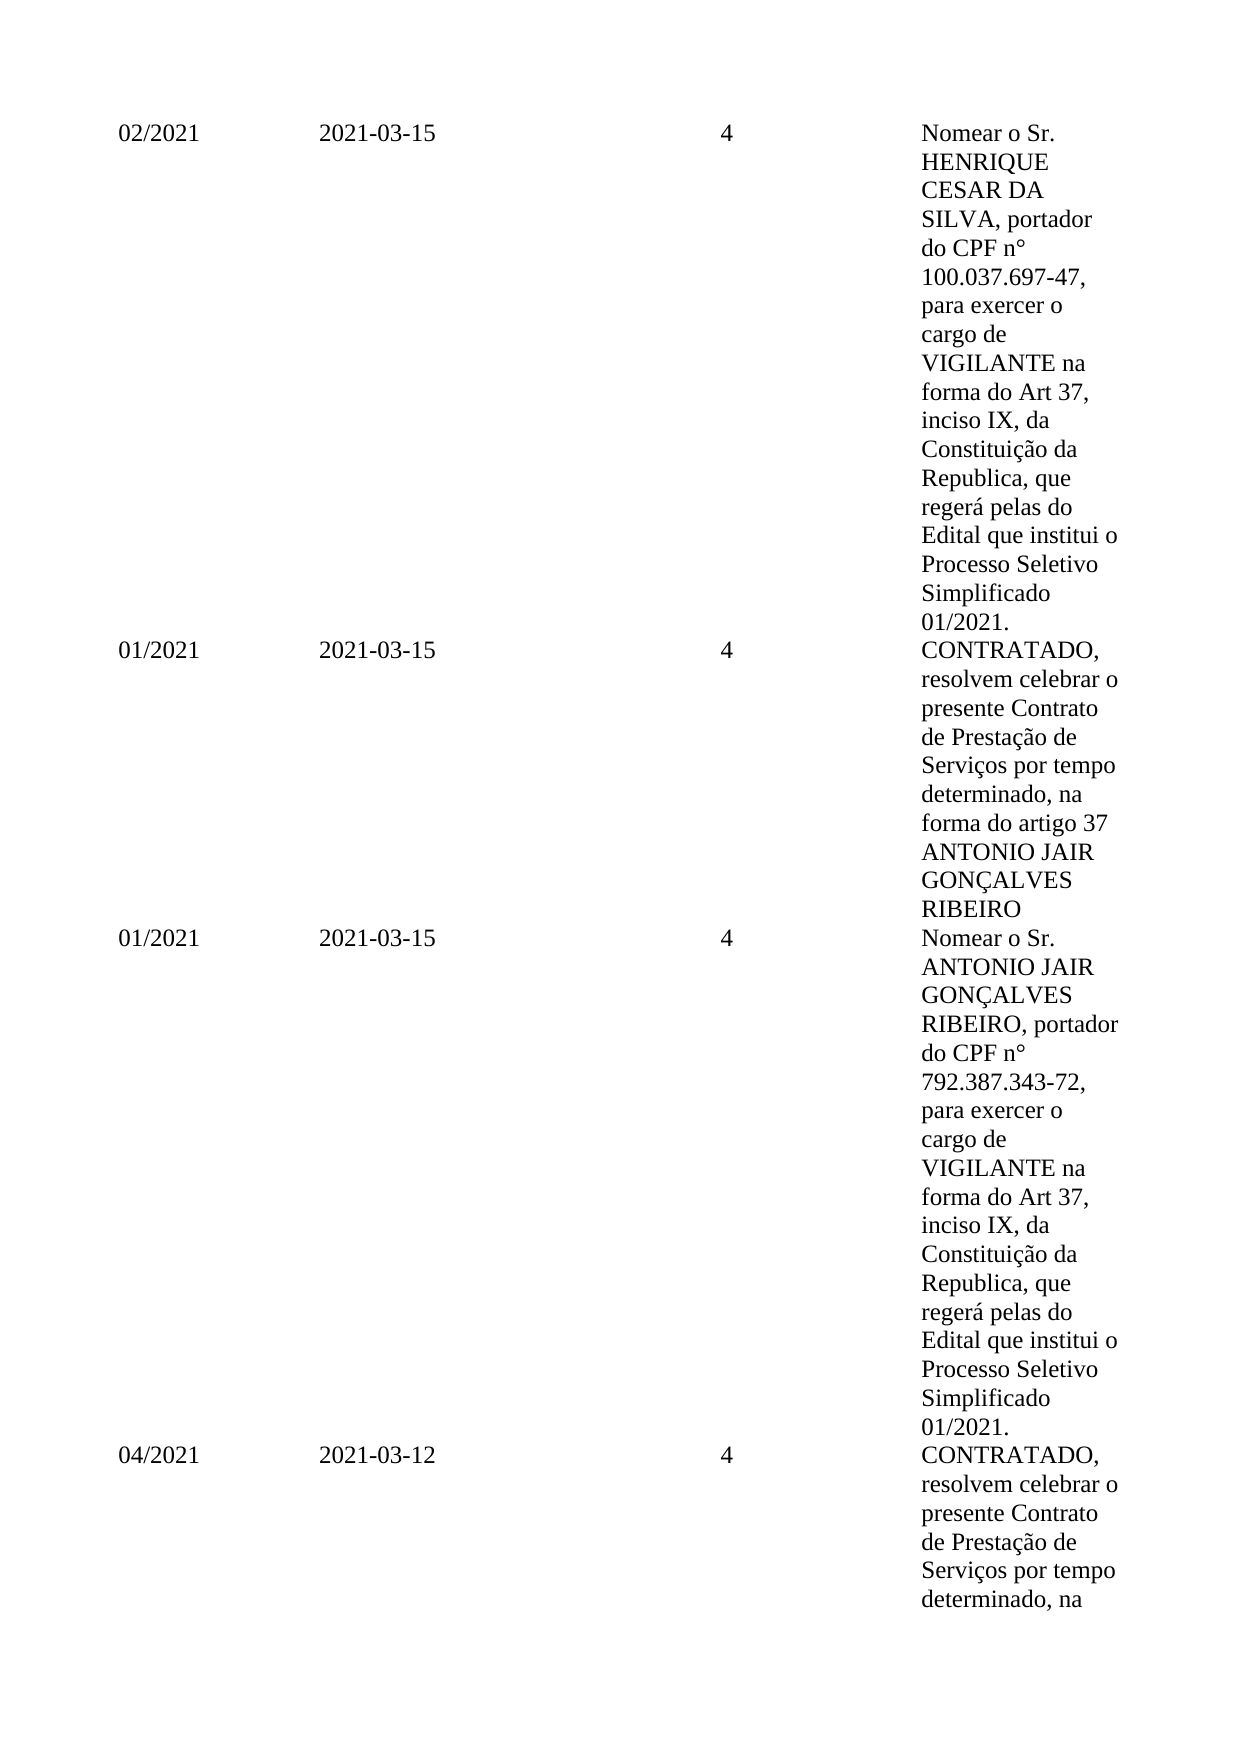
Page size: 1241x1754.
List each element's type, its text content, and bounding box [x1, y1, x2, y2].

table_cell CONTRATADO, resolvem celebrar o presente Contrato de Prestação de Serviços por tempo determinado, na forma do artigo 37 ANTONIO JAIR GONÇALVES RIBEIRO [921, 636, 1122, 923]
table_cell [520, 1441, 720, 1613]
table_cell 01/2021 [118, 636, 319, 923]
table_cell 2021-03-12 [319, 1441, 519, 1613]
table_cell 4 [720, 636, 921, 923]
table_cell 2021-03-15 [319, 923, 519, 1441]
table_cell CONTRATADO, resolvem celebrar o presente Contrato de Prestação de Serviços por tempo determinado, na [921, 1441, 1122, 1613]
table_cell 2021-03-15 [319, 118, 519, 636]
table_cell [520, 923, 720, 1441]
table_cell 04/2021 [118, 1441, 319, 1613]
table_cell [520, 118, 720, 636]
table_cell 4 [720, 923, 921, 1441]
table_cell Nomear o Sr. HENRIQUE CESAR DA SILVA, portador do CPF n° 100.037.697-47, para exercer o cargo de VIGILANTE na forma do Art 37, inciso IX, da Constituição da Republica, que regerá pelas do Edital que institui o Processo Seletivo Simplificado 01/2021. [921, 118, 1122, 636]
table_cell 01/2021 [118, 923, 319, 1441]
table_cell 4 [720, 118, 921, 636]
table_cell Nomear o Sr. ANTONIO JAIR GONÇALVES RIBEIRO, portador do CPF n° 792.387.343-72, para exercer o cargo de VIGILANTE na forma do Art 37, inciso IX, da Constituição da Republica, que regerá pelas do Edital que institui o Processo Seletivo Simplificado 01/2021. [921, 923, 1122, 1441]
table_cell 02/2021 [118, 118, 319, 636]
table_cell [520, 636, 720, 923]
table_cell 2021-03-15 [319, 636, 519, 923]
table_cell 4 [720, 1441, 921, 1613]
